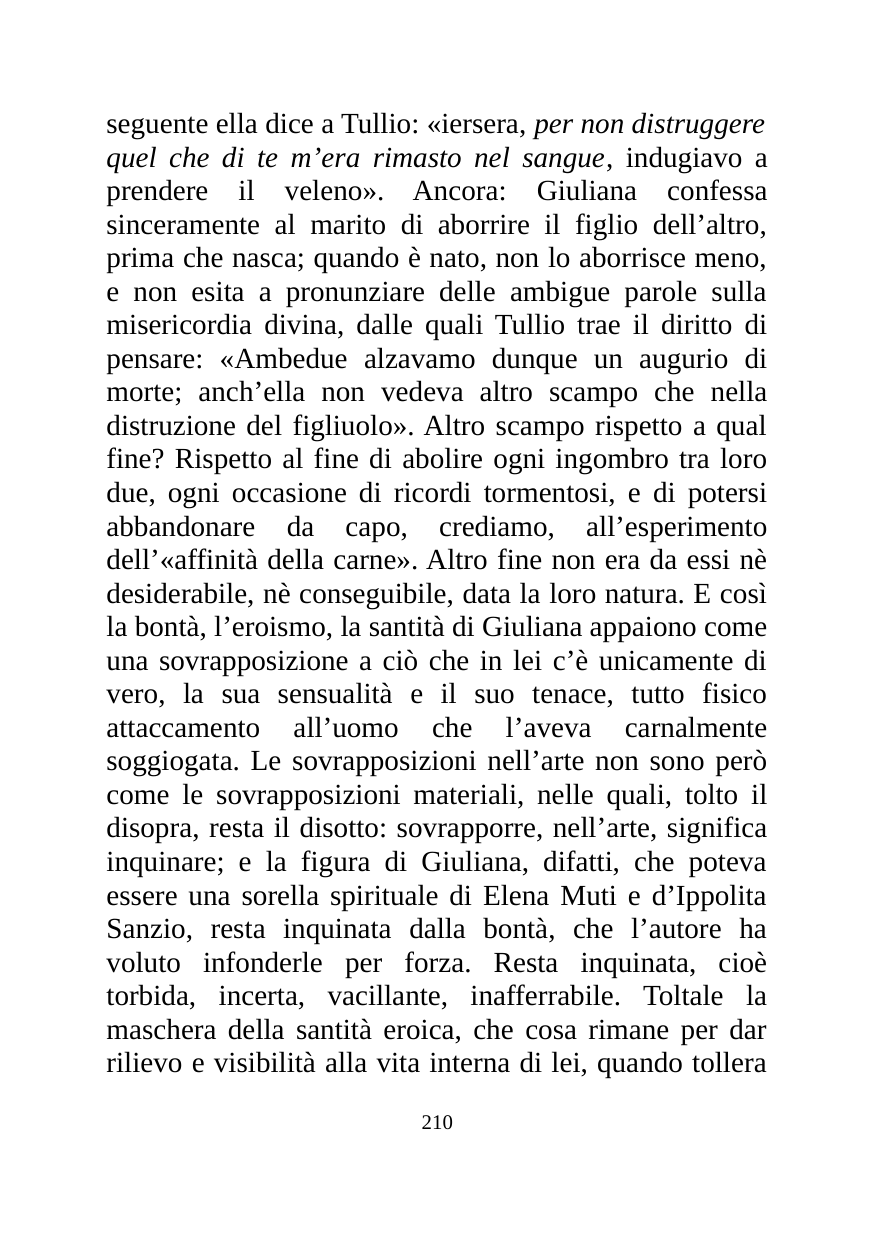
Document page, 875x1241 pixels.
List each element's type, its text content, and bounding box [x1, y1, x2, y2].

text seguente ella dice a Tullio: «iersera, per non distruggere quel che di te m’era rimasto nel sangue, indugiavo a prendere il veleno». Ancora: Giuliana confessa sinceramente al marito di aborrire il figlio dell’altro, prima che nasca; quando è nato, non lo aborrisce meno, e non esita a pronunziare delle ambigue parole sulla misericordia divina, dalle quali Tullio trae il diritto di pensare: «Ambedue alzavamo dunque un augurio di morte; anch’ella non vedeva altro scampo che nella distruzione del figliuolo». Altro scampo rispetto a qual fine? Rispetto al fine di abolire ogni ingombro tra loro due, ogni occasione di ricordi tormentosi, e di potersi abbandonare da capo, crediamo, all’esperimento dell’«affinità della carne». Altro fine non era da essi nè desiderabile, nè conseguibile, data la loro natura. E così la bontà, l’eroismo, la santità di Giuliana appaiono come una sovrapposizione a ciò che in lei c’è unicamente di vero, la sua sensualità e il suo tenace, tutto fisico attaccamento all’uomo che l’aveva carnalmente soggiogata. Le sovrapposizioni nell’arte non sono però come le sovrapposizioni materiali, nelle quali, tolto il disopra, resta il disotto: sovrapporre, nell’arte, significa inquinare; e la figura di Giuliana, difatti, che poteva essere una sorella spirituale di Elena Muti e d’Ippolita Sanzio, resta inquinata dalla bontà, che l’autore ha voluto infonderle per forza. Resta inquinata, cioè torbida, incerta, vacillante, inafferrabile. Toltale la maschera della santità eroica, che cosa rimane per dar rilievo e visibilità alla vita interna di lei, quando tollera [106, 106, 768, 1079]
